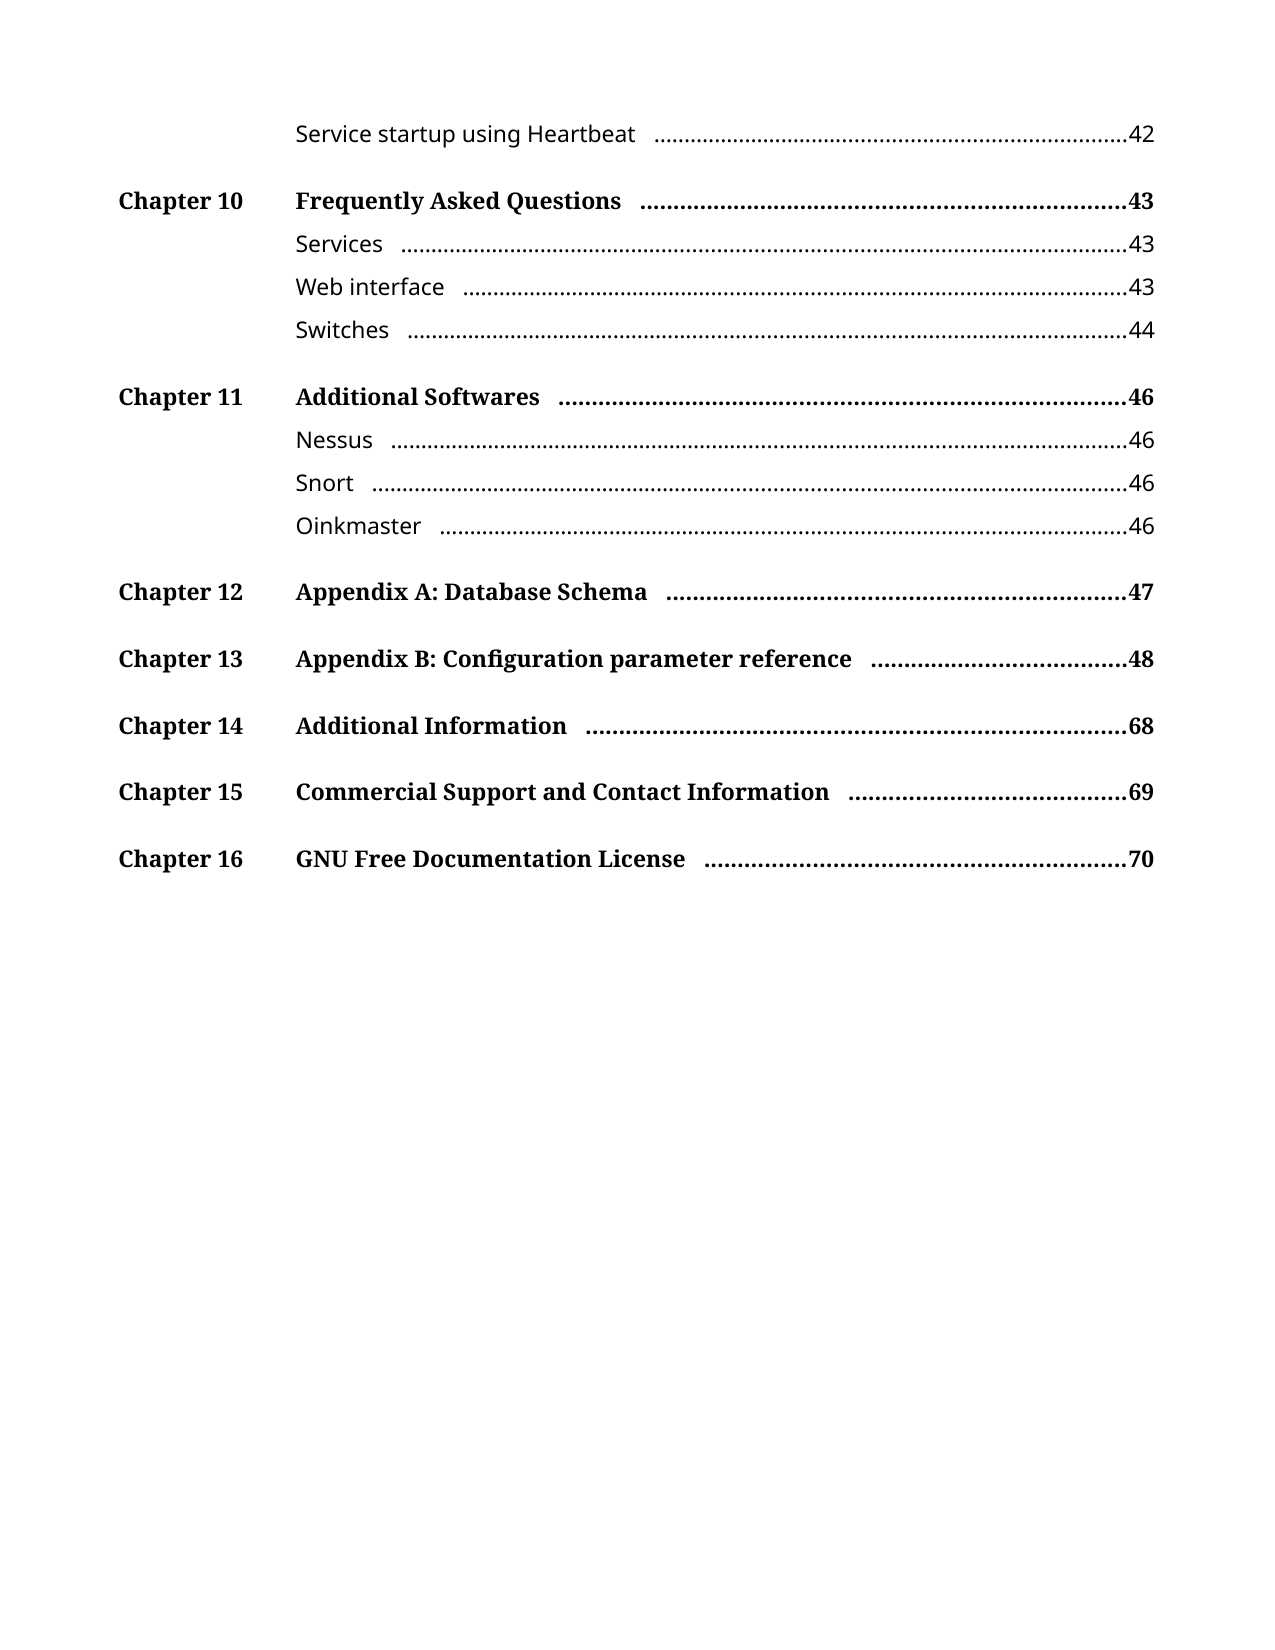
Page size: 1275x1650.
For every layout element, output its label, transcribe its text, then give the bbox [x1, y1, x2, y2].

text Chapter 11 Additional Softwares 46 [118, 381, 1157, 412]
text Chapter 15 Commercial Support and Contact Information 69 [118, 776, 1157, 807]
text Switches 44 [295, 314, 1157, 345]
text Service startup using Heartbeat 42 [295, 118, 1157, 149]
text Chapter 16 GNU Free Documentation License 70 [118, 843, 1157, 874]
text Chapter 13 Appendix B: Configuration parameter reference 48 [118, 643, 1157, 674]
text Chapter 12 Appendix A: Database Schema 47 [118, 576, 1157, 607]
text Oinkmaster 46 [295, 509, 1157, 541]
text Services 43 [295, 228, 1157, 259]
text Nessus 46 [295, 423, 1157, 455]
text Snort 46 [295, 467, 1157, 498]
text Chapter 10 Frequently Asked Questions 43 [118, 185, 1157, 216]
text Web interface 43 [295, 271, 1157, 302]
text Chapter 14 Additional Information 68 [118, 709, 1157, 741]
